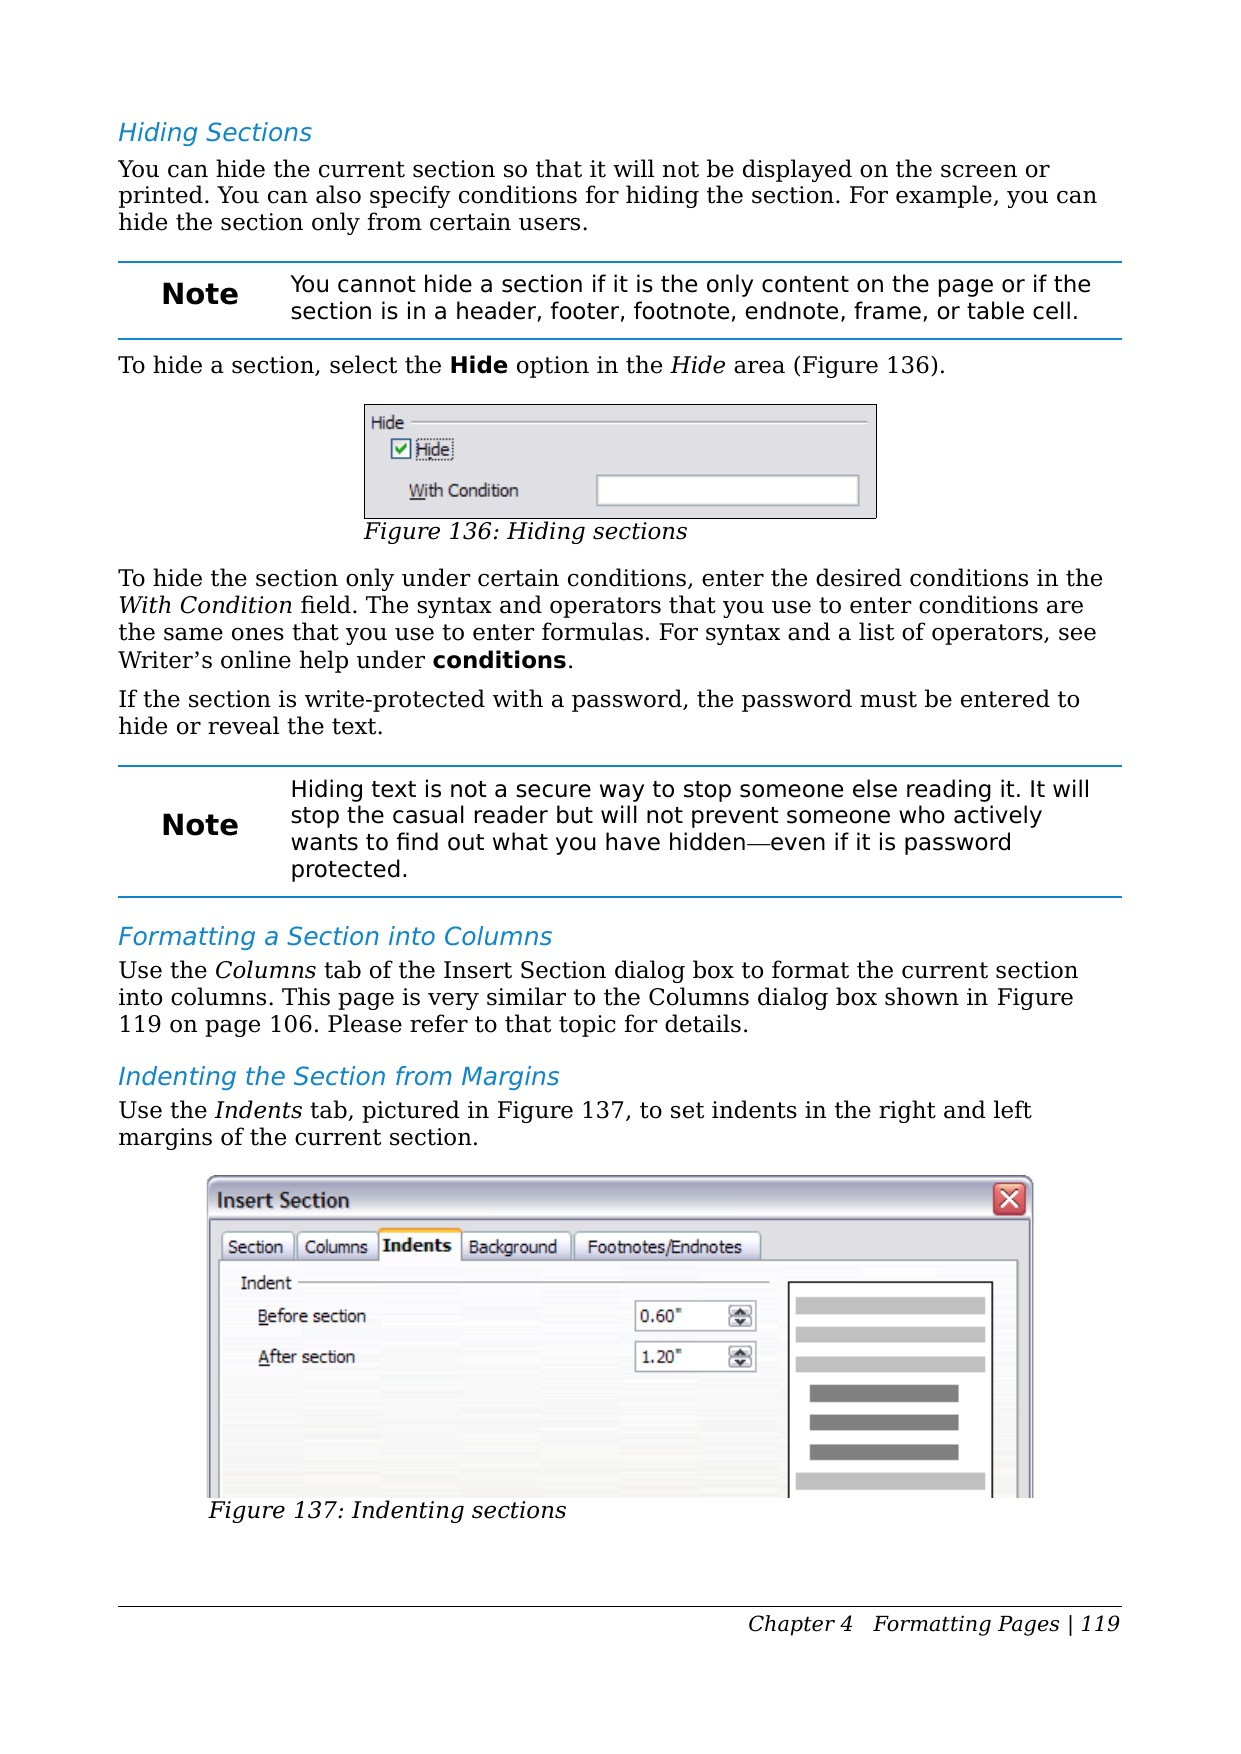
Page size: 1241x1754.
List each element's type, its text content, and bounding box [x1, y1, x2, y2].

table_header You cannot hide a section if it is the only content on the page or if the section is in a header, footer, footnote, endnote, frame, or table cell. [281, 263, 1122, 338]
text Figure 137: Indenting sections [208, 1498, 1032, 1524]
text Use the Indents tab, pictured in Figure 137, to set indents in the right and left margins of the current section. [118, 1097, 1122, 1151]
subtitle Hiding Sections [118, 118, 1122, 147]
subtitle Indenting the Section from Margins [118, 1062, 1122, 1091]
picture [206, 1175, 1034, 1498]
text Use the Columns tab of the Insert Section dialog box to format the current section into columns. This page is very similar to the Columns dialog box shown in Figure 119 on page 104. Please refer to that topic for details. [118, 957, 1122, 1037]
picture [365, 405, 876, 518]
text You can hide the current section so that it will not be displayed on the screen or printed. You can also specify conditions for hiding the section. For example, you can hide the section only from certain users. [118, 154, 1122, 236]
table_header Note [118, 263, 281, 338]
table_header Note [118, 767, 281, 896]
subtitle Formatting a Section into Columns [118, 922, 1122, 951]
text If the section is write-protected with a password, the password must be entered to hide or reveal the text. [118, 687, 1122, 740]
table_header Hiding text is not a secure way to stop someone else reading it. It will stop the casual reader but will not prevent someone who actively wants to find out what you have hidden―even if it is password protected. [281, 767, 1122, 896]
text To hide a section, select the Hide option in the Hide area (Figure 136). [118, 352, 1122, 379]
text Figure 136: Hiding sections [364, 519, 876, 545]
text To hide the section only under certain conditions, enter the desired conditions in the With Condition field. The syntax and operators that you use to enter conditions are the same ones that you use to enter formulas. For syntax and a list of operators, see Writer’s online help under conditions. [118, 565, 1122, 674]
